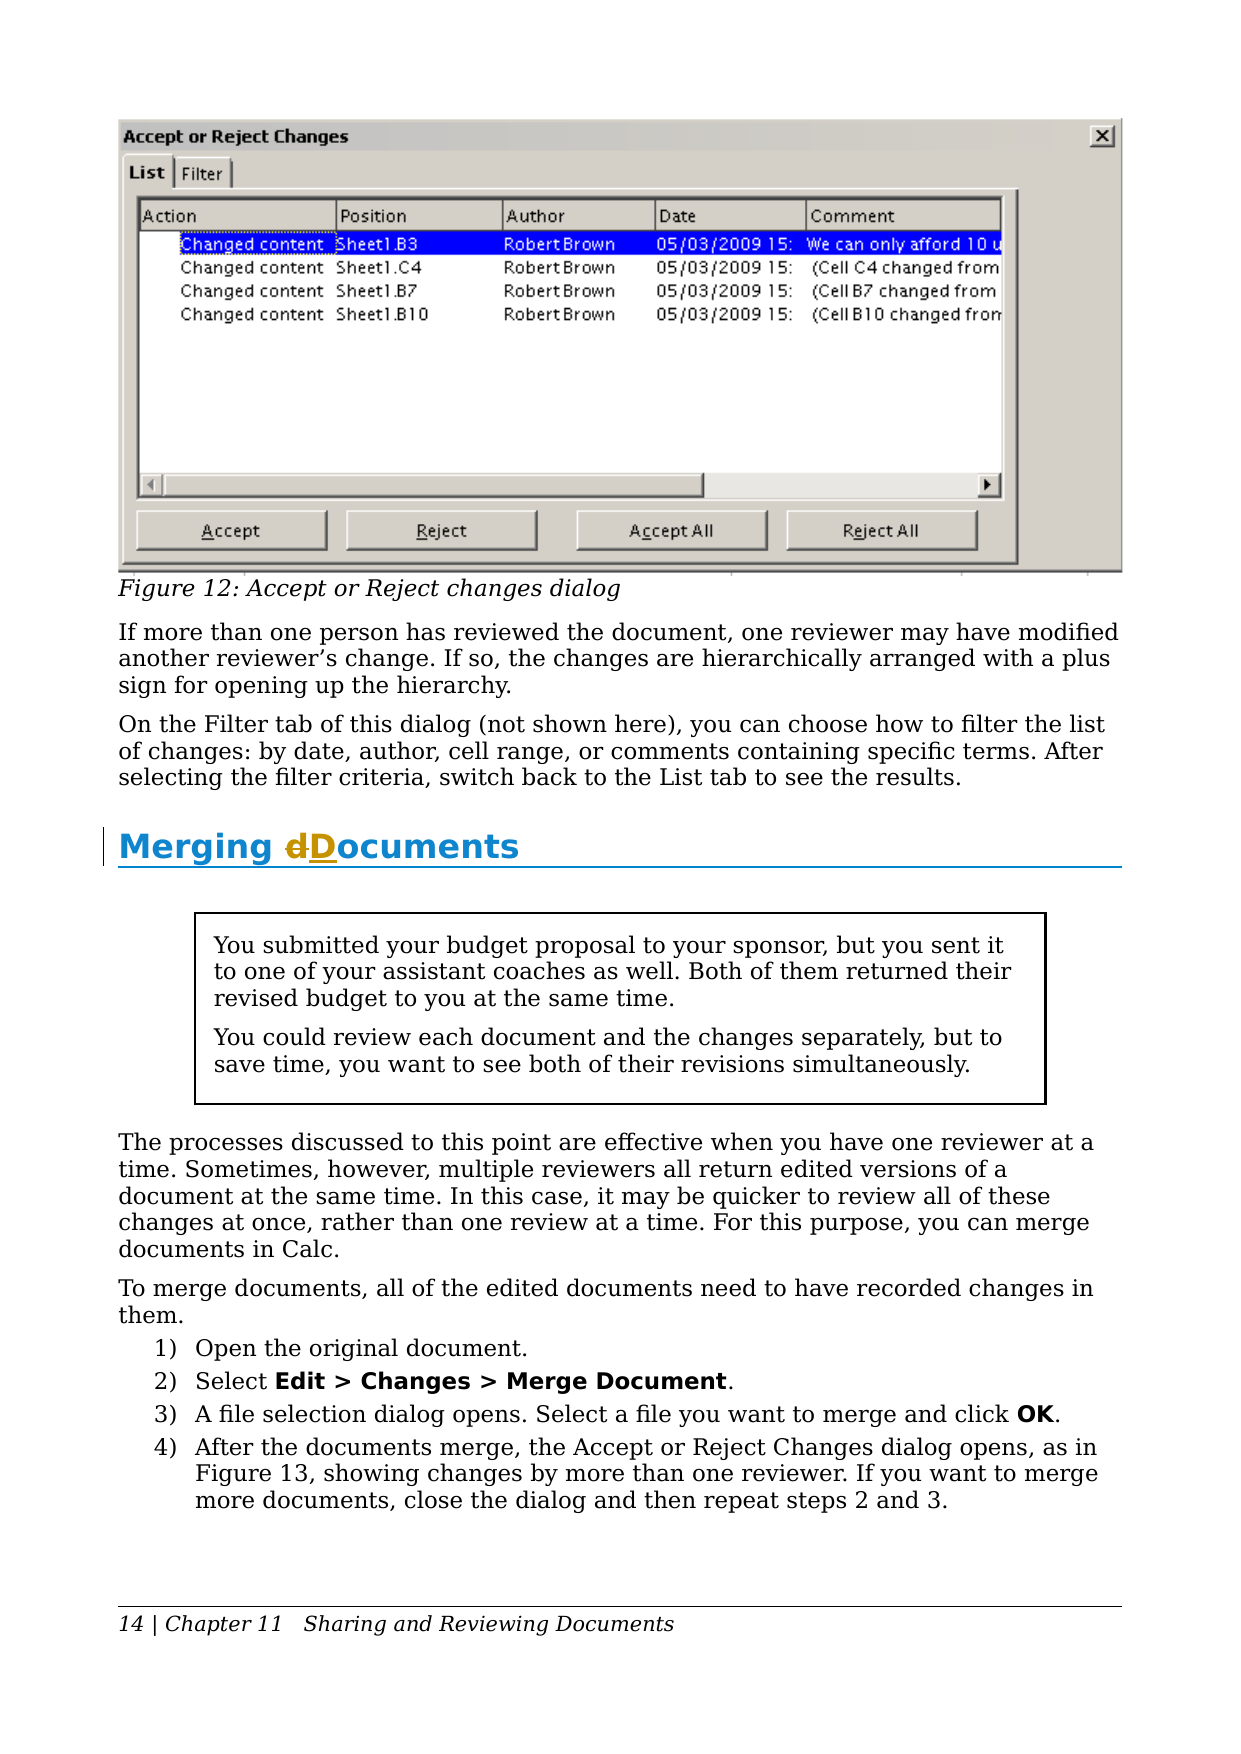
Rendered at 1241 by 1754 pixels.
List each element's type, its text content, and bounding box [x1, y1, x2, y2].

text On the Filter tab of this dialog (not shown here), you can choose how to filter the list of changes: by date, author, cell range, or comments containing specific terms. After selecting the filter criteria, switch back to the List tab to see the results. [118, 711, 1122, 791]
subtitle Merging Documents [118, 827, 1122, 866]
list After the documents merge, the Accept or Reject Changes dialog opens, as in Figure 13, showing changes by more than one reviewer. If you want to merge more documents, close the dialog and then repeat steps 2 and 3. [177, 1434, 1122, 1514]
list Open the original document. [177, 1335, 1122, 1362]
list To merge documents, all of the edited documents need to have recorded changes in them. [118, 1275, 1122, 1329]
picture [118, 118, 1123, 576]
text Figure 12: Accept or Reject changes dialog [118, 576, 1127, 602]
text The processes discussed to this point are effective when you have one reviewer at a time. Sometimes, however, multiple reviewers all return edited versions of a document at the same time. In this case, it may be quicker to review all of these changes at once, rather than one review at a time. For this purpose, you can merge documents in Calc. [118, 1129, 1122, 1263]
list A file selection dialog opens. Select a file you want to merge and click OK. [177, 1401, 1122, 1428]
list Select Edit > Changes > Merge Document. [177, 1368, 1122, 1395]
text If more than one person has reviewed the document, one reviewer may have modified another reviewer’s change. If so, the changes are hierarchically arranged with a plus sign for opening up the hierarchy. [118, 619, 1122, 699]
text You submitted your budget proposal to your sponsor, but you sent it to one of your assistant coaches as well. Both of them returned their revised budget to you at the same time. [213, 932, 1027, 1012]
text You could review each document and the changes separately, but to save time, you want to see both of their revisions simultaneously. [213, 1024, 1027, 1078]
